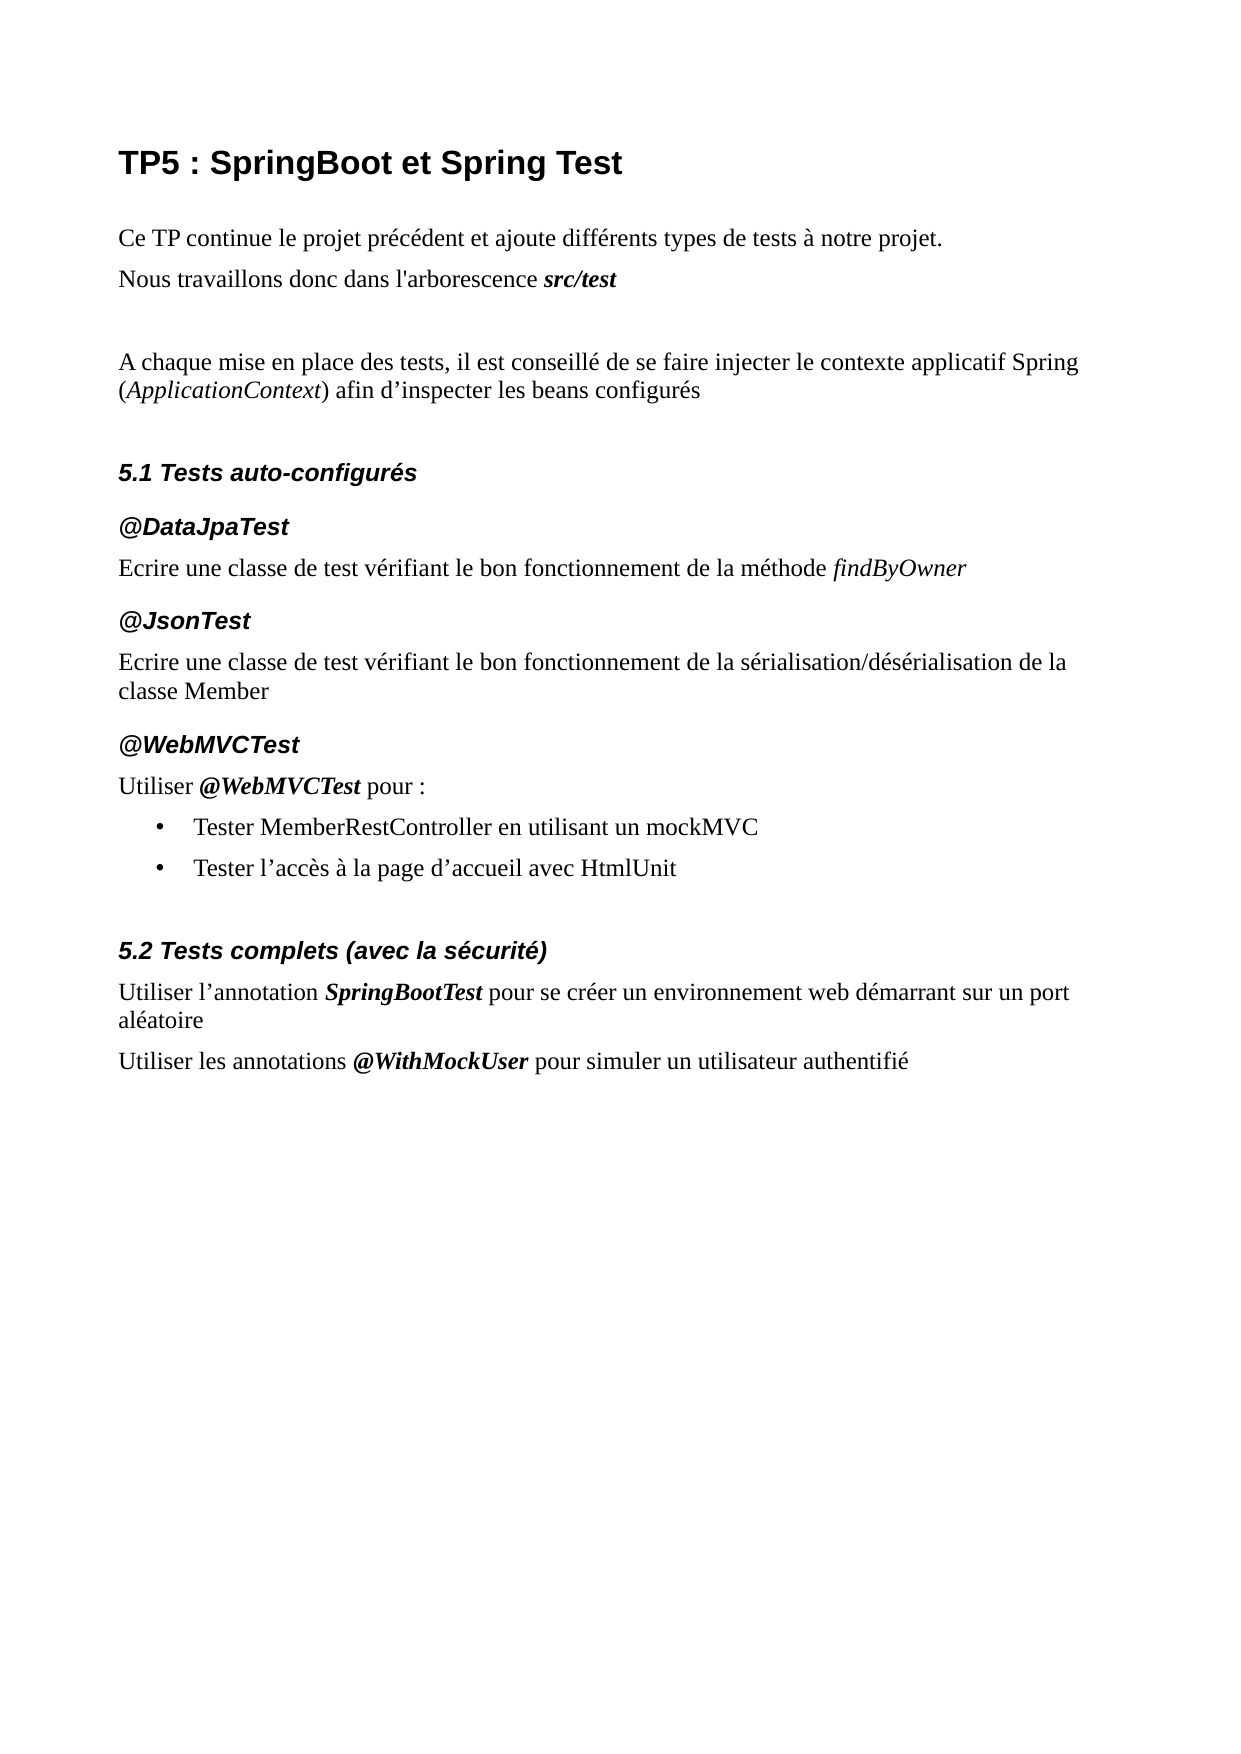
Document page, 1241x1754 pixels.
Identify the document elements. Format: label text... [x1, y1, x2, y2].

text Ecrire une classe de test vérifiant le bon fonctionnement de la méthode findByOwner [118, 553, 1122, 581]
text A chaque mise en place des tests, il est conseillé de se faire injecter le contexte applicatif Spring (ApplicationContext) afin d’inspecter les beans configurés [118, 347, 1122, 404]
list Tester MemberRestController en utilisant un mockMVC [156, 812, 1122, 841]
text 5.1 Tests auto-configurés [118, 458, 1122, 487]
text Utiliser @WebMVCTest pour : [118, 771, 1122, 800]
subtitle @DataJpaTest [118, 512, 1122, 540]
text Ce TP continue le projet précédent et ajoute différents types de tests à notre projet. [118, 223, 1122, 252]
text Nous travaillons donc dans l'arborescence src/test [118, 264, 1122, 293]
subtitle @JsonTest [118, 606, 1122, 635]
text Utiliser l’annotation SpringBootTest pour se créer un environnement web démarrant sur un port aléatoire [118, 977, 1122, 1034]
text 5.2 Tests complets (avec la sécurité) [118, 936, 1122, 964]
list Tester l’accès à la page d’accueil avec HtmlUnit [156, 853, 1122, 882]
text Ecrire une classe de test vérifiant le bon fonctionnement de la sérialisation/désérialisation de la classe Member [118, 647, 1122, 705]
text Utiliser les annotations @WithMockUser pour simuler un utilisateur authentifié [118, 1047, 1122, 1075]
subtitle @WebMVCTest [118, 730, 1122, 758]
subtitle TP5 : SpringBoot et Spring Test [118, 143, 1122, 182]
